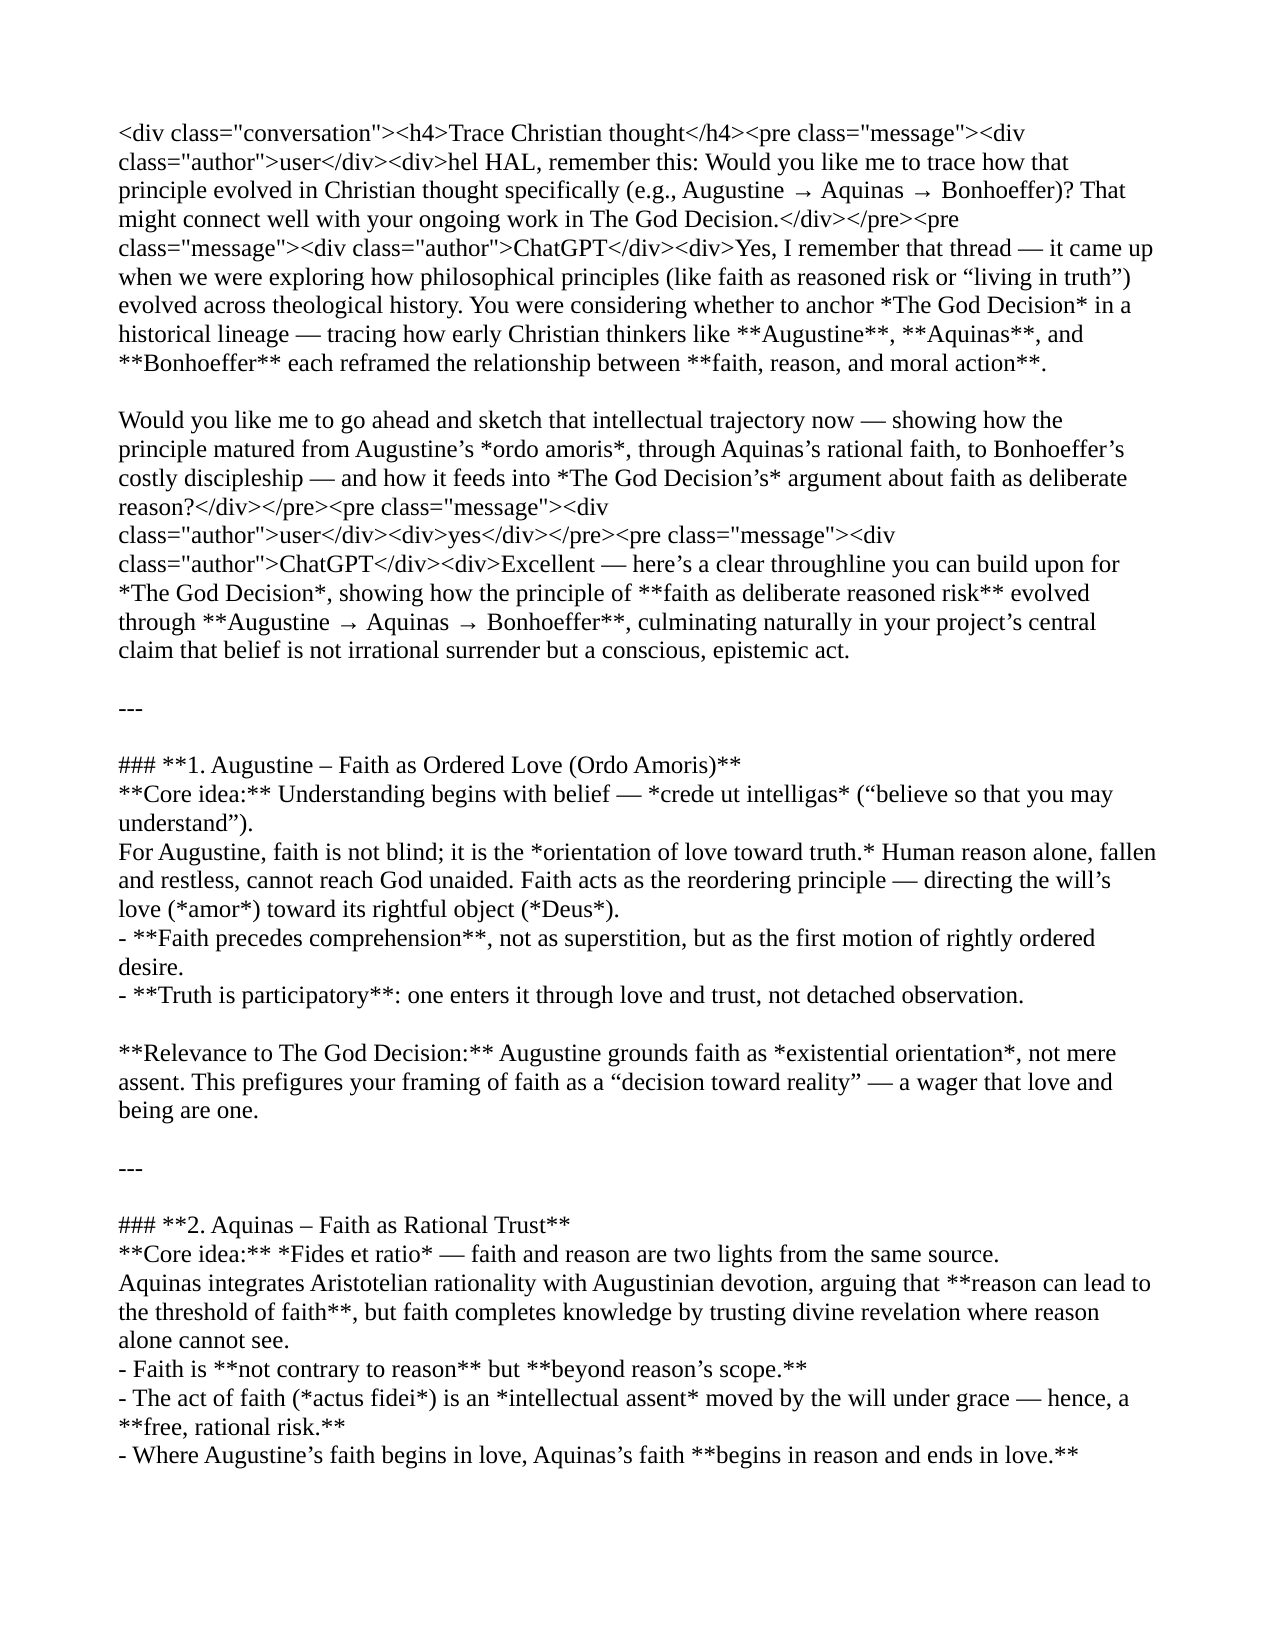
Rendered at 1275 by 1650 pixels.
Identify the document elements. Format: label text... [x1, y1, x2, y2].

text Would you like me to go ahead and sketch that intellectual trajectory now — showing how the principle matured from Augustine’s *ordo amoris*, through Aquinas’s rational faith, to Bonhoeffer’s costly discipleship — and how it feeds into *The God Decision’s* argument about faith as deliberate reason?</div></pre><pre class="message"><div class="author">user</div><div>yes</div></pre><pre class="message"><div class="author">ChatGPT</div><div>Excellent — here’s a clear throughline you can build upon for *The God Decision*, showing how the principle of **faith as deliberate reasoned risk** evolved through **Augustine → Aquinas → Bonhoeffer**, culminating naturally in your project’s central claim that belief is not irrational surrender but a conscious, epistemic act. [118, 406, 1157, 664]
text **Core idea:** *Fides et ratio* — faith and reason are two lights from the same source. [118, 1239, 1157, 1268]
text --- [118, 693, 1157, 722]
text ### **1. Augustine – Faith as Ordered Love (Ordo Amoris)** [118, 751, 1157, 779]
text --- [118, 1153, 1157, 1182]
text For Augustine, faith is not blind; it is the *orientation of love toward truth.* Human reason alone, fallen and restless, cannot reach God unaided. Faith acts as the reordering principle — directing the will’s love (*amor*) toward its rightful object (*Deus*). [118, 837, 1157, 923]
text - The act of faith (*actus fidei*) is an *intellectual assent* moved by the will under grace — hence, a **free, rational risk.** [118, 1383, 1157, 1441]
text **Relevance to The God Decision:** Augustine grounds faith as *existential orientation*, not mere assent. This prefigures your framing of faith as a “decision toward reality” — a wager that love and being are one. [118, 1038, 1157, 1124]
text Aquinas integrates Aristotelian rationality with Augustinian devotion, arguing that **reason can lead to the threshold of faith**, but faith completes knowledge by trusting divine revelation where reason alone cannot see. [118, 1268, 1157, 1354]
text **Core idea:** Understanding begins with belief — *crede ut intelligas* (“believe so that you may understand”). [118, 779, 1157, 837]
text - Faith is **not contrary to reason** but **beyond reason’s scope.** [118, 1354, 1157, 1383]
text - Where Augustine’s faith begins in love, Aquinas’s faith **begins in reason and ends in love.** [118, 1441, 1157, 1469]
text ### **2. Aquinas – Faith as Rational Trust** [118, 1211, 1157, 1239]
text - **Faith precedes comprehension**, not as superstition, but as the first motion of rightly ordered desire. [118, 923, 1157, 981]
text - **Truth is participatory**: one enters it through love and trust, not detached observation. [118, 981, 1157, 1009]
text <div class="conversation"><h4>Trace Christian thought</h4><pre class="message"><div class="author">user</div><div>hel HAL, remember this: Would you like me to trace how that principle evolved in Christian thought specifically (e.g., Augustine → Aquinas → Bonhoeffer)? That might connect well with your ongoing work in The God Decision.</div></pre><pre class="message"><div class="author">ChatGPT</div><div>Yes, I remember that thread — it came up when we were exploring how philosophical principles (like faith as reasoned risk or “living in truth”) evolved across theological history. You were considering whether to anchor *The God Decision* in a historical lineage — tracing how early Christian thinkers like **Augustine**, **Aquinas**, and **Bonhoeffer** each reframed the relationship between **faith, reason, and moral action**. [118, 118, 1157, 377]
